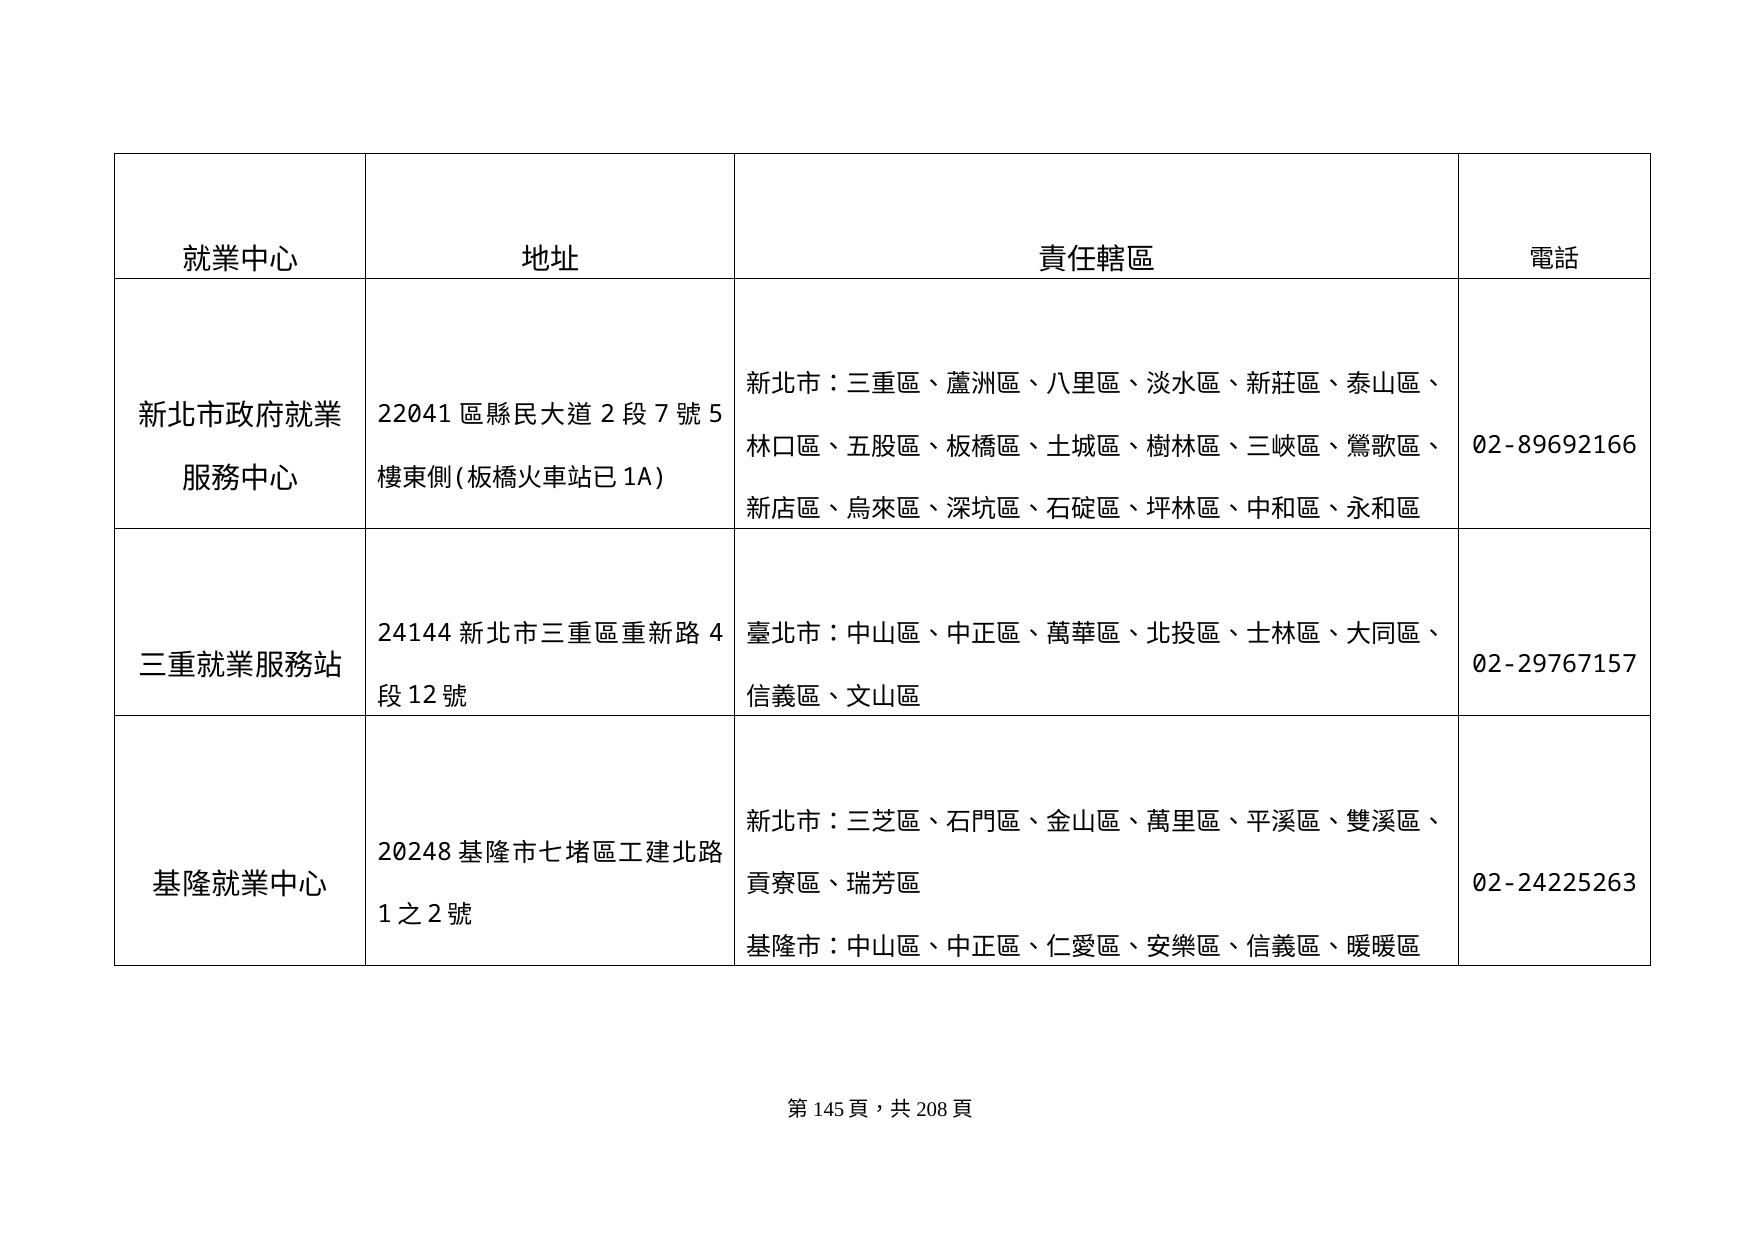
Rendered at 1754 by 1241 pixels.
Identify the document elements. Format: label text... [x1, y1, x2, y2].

table_cell 新北市政府就業服務中心 [115, 279, 365, 527]
table_header 就業中心 [115, 154, 365, 277]
table_cell 臺北市：中山區、中正區、萬華區、北投區、士林區、大同區、信義區、文山區 [735, 529, 1458, 715]
table_cell 基隆就業中心 [115, 716, 365, 965]
table_cell 02-89692166 [1459, 279, 1650, 527]
table_cell 新北市：三重區、蘆洲區、八里區、淡水區、新莊區、泰山區、林口區、五股區、板橋區、土城區、樹林區、三峽區、鶯歌區、新店區、烏來區、深坑區、石碇區、坪林區、中和區、永和區 [735, 279, 1458, 527]
table_cell 三重就業服務站 [115, 529, 365, 715]
table_cell 20248基隆市七堵區工建北路1之2號 [366, 716, 734, 965]
table_cell 02-29767157 [1459, 529, 1650, 715]
table_header 地址 [366, 154, 734, 277]
table_cell 新北市：三芝區、石門區、金山區、萬里區、平溪區、雙溪區、貢寮區、瑞芳區 基隆市：中山區、中正區、仁愛區、安樂區、信義區、暖暖區 [735, 716, 1458, 965]
table_cell 22041區縣民大道2段7號5樓東側(板橋火車站已1A) [366, 279, 734, 527]
table_cell 24144新北市三重區重新路4段12號 [366, 529, 734, 715]
table_cell 02-24225263 [1459, 716, 1650, 965]
table_header 電話 [1459, 154, 1650, 277]
table_header 責任轄區 [735, 154, 1458, 277]
